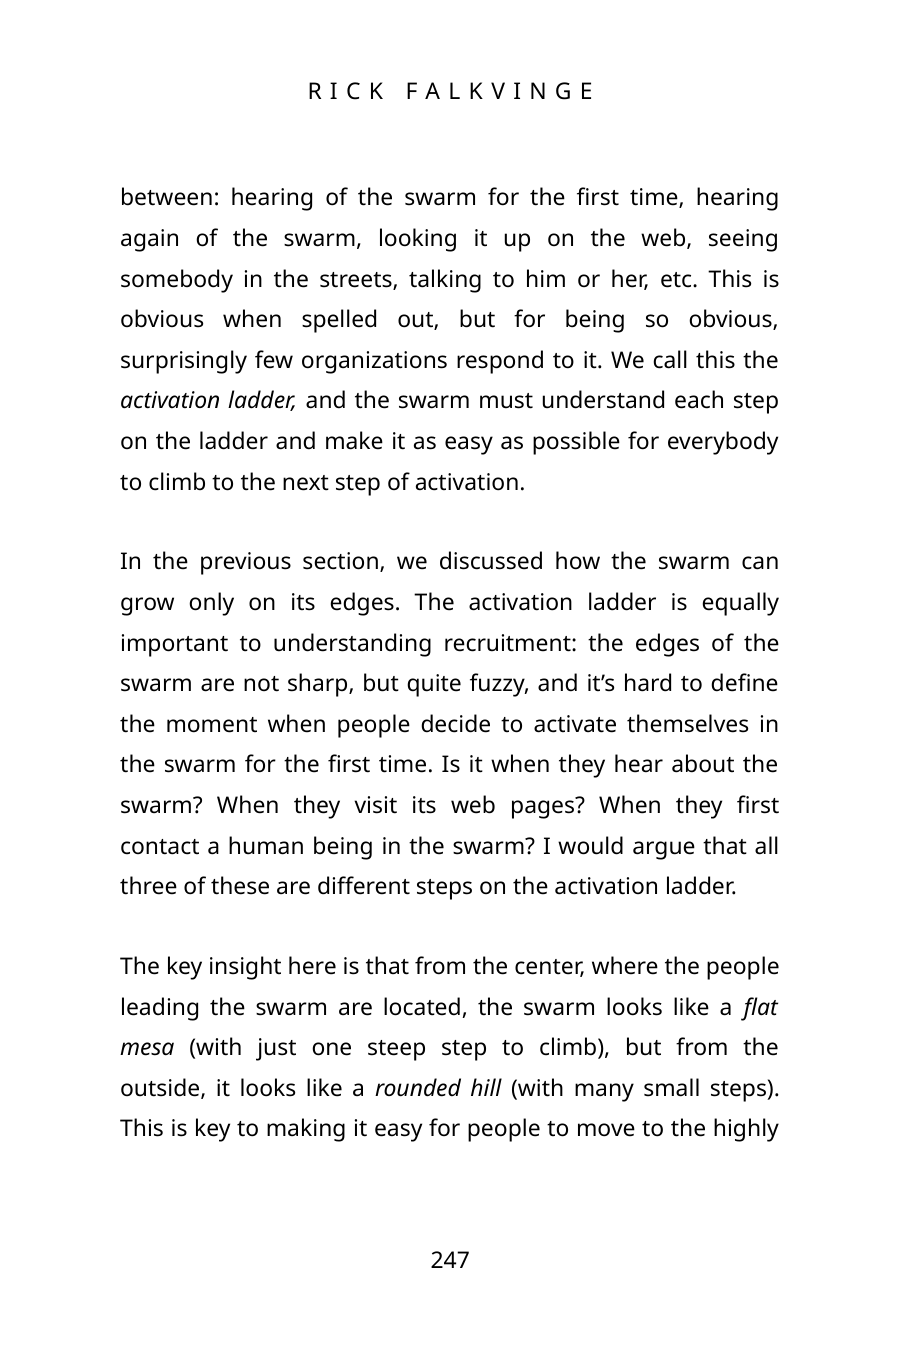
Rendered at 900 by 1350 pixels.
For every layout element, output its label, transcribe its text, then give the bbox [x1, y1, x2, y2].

text In the previous section, we discussed how the swarm can grow only on its edges. The activation ladder is equally important to understanding recruitment: the edges of the swarm are not sharp, but quite fuzzy, and it’s hard to define the moment when people decide to activate themselves in the swarm for the first time. Is it when they hear about the swarm? When they visit its web pages? When they first contact a human being in the swarm? I would argue that all three of these are different steps on the activation ladder. [120, 545, 780, 901]
text between: hearing of the swarm for the first time, hearing again of the swarm, looking it up on the web, seeing somebody in the streets, talking to him or her, etc. This is obvious when spelled out, but for being so obvious, surprisingly few organizations respond to it. We call this the activation ladder, and the swarm must understand each step on the ladder and make it as easy as possible for everybody to climb to the next step of activation. [120, 181, 780, 497]
text The key insight here is that from the center, where the people leading the swarm are located, the swarm looks like a flat mesa (with just one steep step to climb), but from the outside, it looks like a rounded hill (with many small steps). This is key to making it easy for people to move to the highly [120, 950, 780, 1143]
